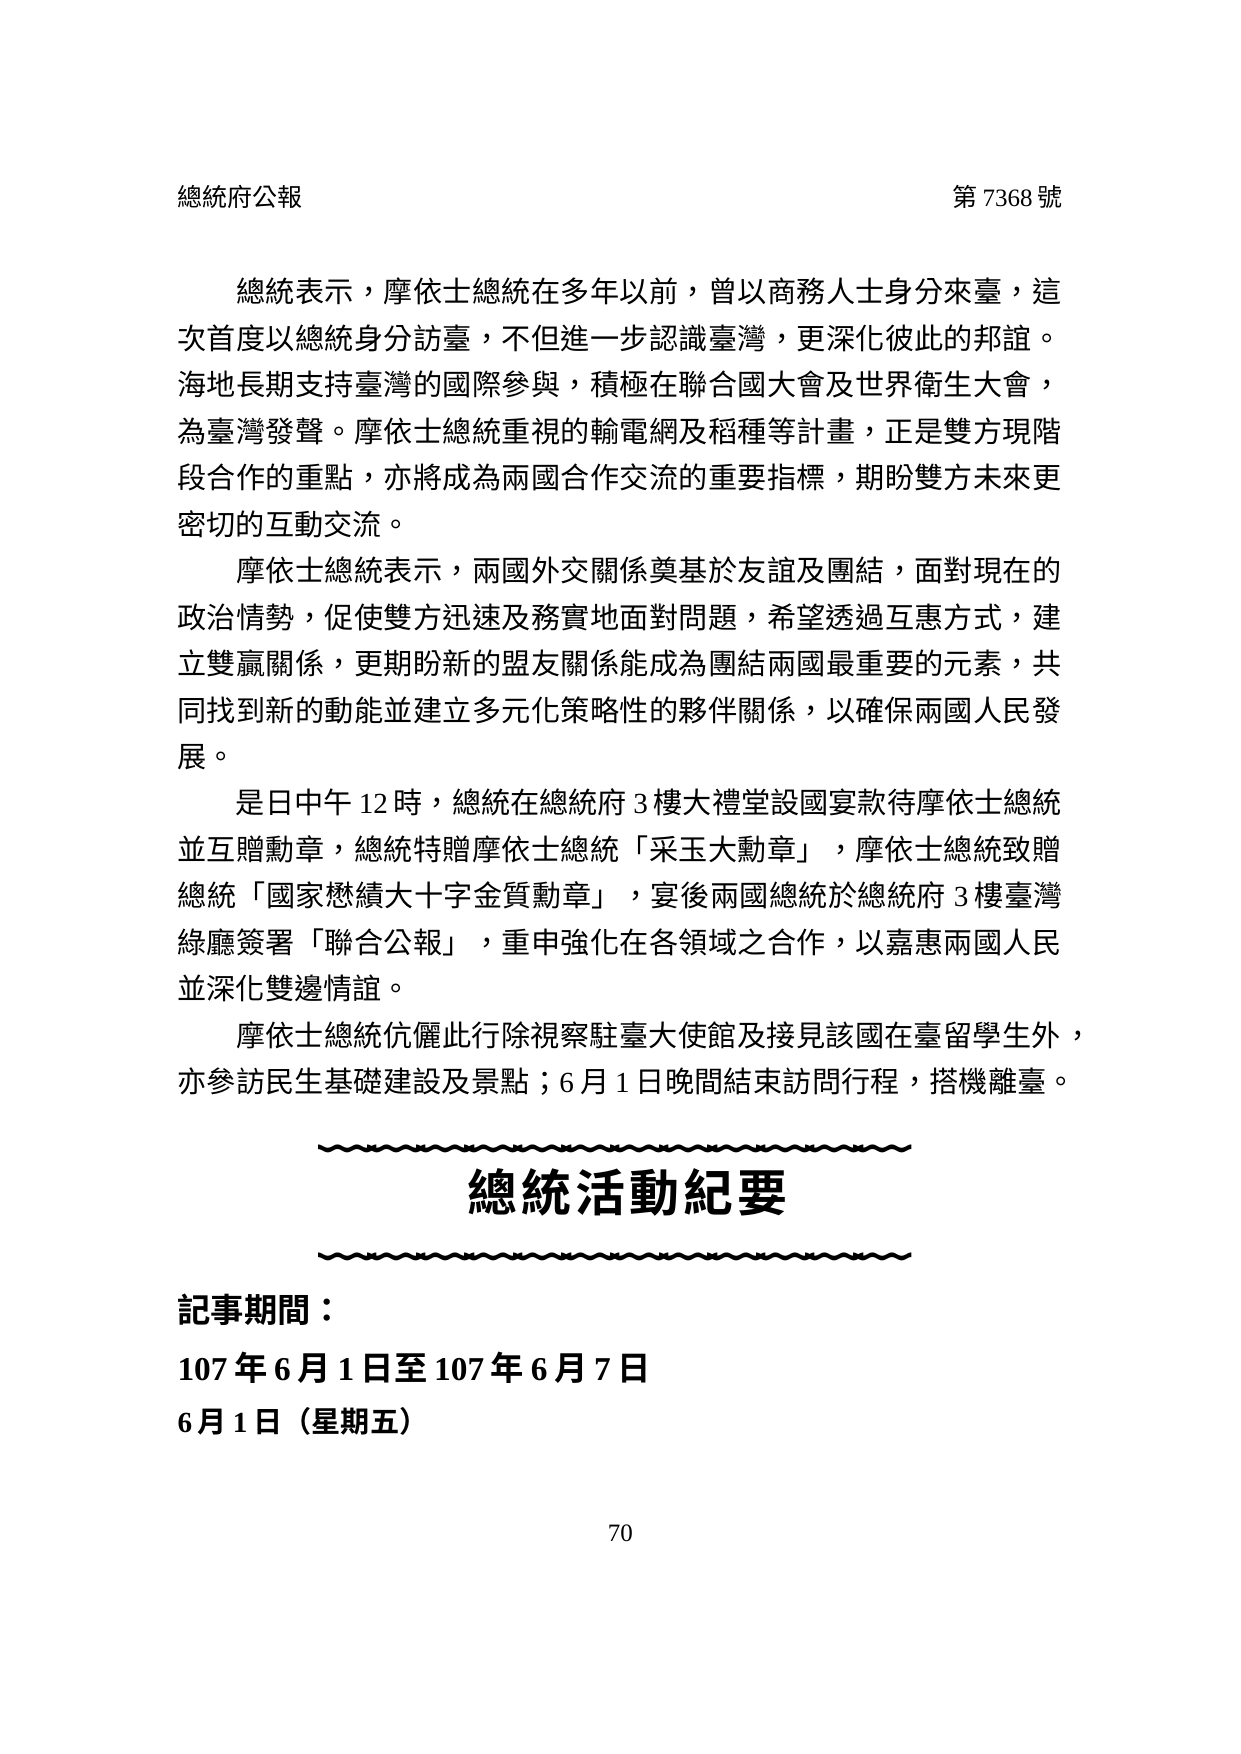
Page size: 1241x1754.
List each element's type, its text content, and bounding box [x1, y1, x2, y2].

text 總統表示，摩依士總統在多年以前，曾以商務人士身分來臺，這次首度以總統身分訪臺，不但進一步認識臺灣，更深化彼此的邦誼。海地長期支持臺灣的國際參與，積極在聯合國大會及世界衛生大會，為臺灣發聲。摩依士總統重視的輸電網及稻種等計畫，正是雙方現階段合作的重點，亦將成為兩國合作交流的重要指標，期盼雙方未來更密切的互動交流。 [177, 266, 1063, 544]
text ﹏﹏﹏﹏﹏﹏﹏﹏﹏﹏﹏﹏ [177, 1127, 1063, 1152]
text ﹏﹏﹏﹏﹏﹏﹏﹏﹏﹏﹏﹏ [177, 1235, 1063, 1260]
text 6月1日（星期五） [177, 1402, 1063, 1440]
text 摩依士總統表示，兩國外交關係奠基於友誼及團結，面對現在的政治情勢，促使雙方迅速及務實地面對問題，希望透過互惠方式，建立雙贏關係，更期盼新的盟友關係能成為團結兩國最重要的元素，共同找到新的動能並建立多元化策略性的夥伴關係，以確保兩國人民發展。 [177, 544, 1063, 777]
text 摩依士總統伉儷此行除視察駐臺大使館及接見該國在臺留學生外，亦參訪民生基礎建設及景點；6月1日晚間結束訪問行程，搭機離臺。 [177, 1009, 1063, 1102]
text 107年6月1日至107年6月7日 [177, 1344, 1063, 1389]
text 總統活動紀要 [192, 1164, 1063, 1223]
text 記事期間： [177, 1285, 1063, 1331]
text 是日中午12時，總統在總統府3樓大禮堂設國宴款待摩依士總統並互贈勳章，總統特贈摩依士總統「采玉大勳章」，摩依士總統致贈總統「國家懋績大十字金質勳章」，宴後兩國總統於總統府3樓臺灣綠廳簽署「聯合公報」，重申強化在各領域之合作，以嘉惠兩國人民並深化雙邊情誼。 [177, 777, 1063, 1009]
